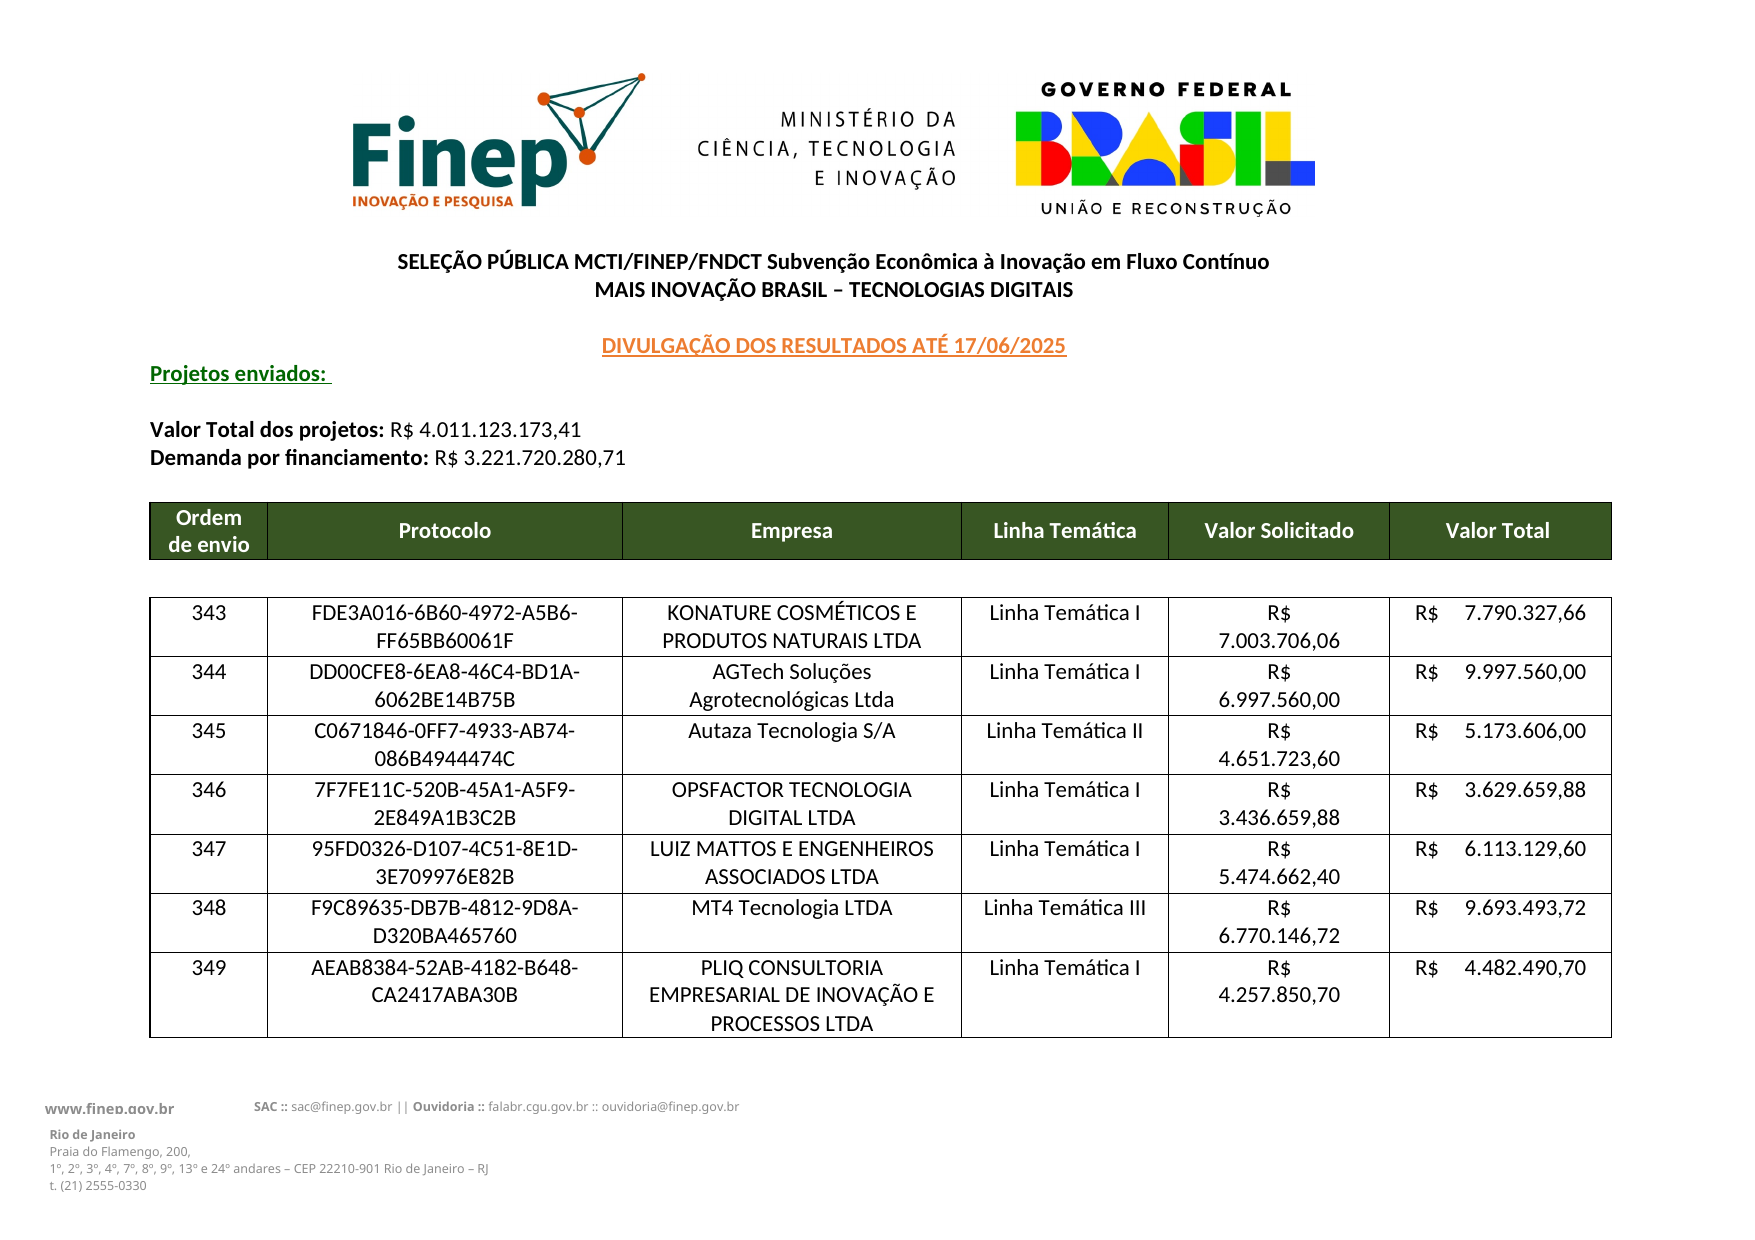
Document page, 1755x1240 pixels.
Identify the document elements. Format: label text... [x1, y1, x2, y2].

table_cell KONATURE COSMÉTICOS E PRODUTOS NATURAIS LTDA [623, 598, 961, 656]
table_cell Linha Temática I [962, 835, 1168, 892]
table_cell R$ 9.997.560,00 [1390, 657, 1611, 715]
table_cell R$ 3.629.659,88 [1390, 775, 1611, 833]
table_cell R$ 5.173.606,00 [1390, 716, 1611, 774]
table_cell 348 [151, 894, 267, 952]
table_cell Linha Temática I [962, 775, 1168, 833]
table_cell 95FD0326-D107-4C51-8E1D-3E709976E82B [268, 835, 622, 892]
table_cell PLIQ CONSULTORIA EMPRESARIAL DE INOVAÇÃO E PROCESSOS LTDA [623, 953, 961, 1037]
table_cell R$ 9.693.493,72 [1390, 894, 1611, 952]
table_cell OPSFACTOR TECNOLOGIA DIGITAL LTDA [623, 775, 961, 833]
table_cell R$ 7.003.706,06 [1169, 598, 1389, 656]
table_cell R$ 6.770.146,72 [1169, 894, 1389, 952]
table_cell C0671846-0FF7-4933-AB74-086B4944474C [268, 716, 622, 774]
table_cell 7F7FE11C-520B-45A1-A5F9-2E849A1B3C2B [268, 775, 622, 833]
table_cell R$ 4.257.850,70 [1169, 953, 1389, 1037]
table_cell R$ 6.113.129,60 [1390, 835, 1611, 892]
table_cell Linha Temática III [962, 894, 1168, 952]
table_cell R$ 4.651.723,60 [1169, 716, 1389, 774]
table_cell 345 [151, 716, 267, 774]
table_cell R$ 7.790.327,66 [1390, 598, 1611, 656]
table_cell Autaza Tecnologia S/A [623, 716, 961, 774]
table_cell 346 [151, 775, 267, 833]
table_cell Linha Temática I [962, 657, 1168, 715]
table_cell R$ 3.436.659,88 [1169, 775, 1389, 833]
table_cell AEAB8384-52AB-4182-B648-CA2417ABA30B [268, 953, 622, 1037]
table_cell LUIZ MATTOS E ENGENHEIROS ASSOCIADOS LTDA [623, 835, 961, 892]
table_cell FDE3A016-6B60-4972-A5B6-FF65BB60061F [268, 598, 622, 656]
table_cell R$ 4.482.490,70 [1390, 953, 1611, 1037]
table_cell R$ 6.997.560,00 [1169, 657, 1389, 715]
table_cell 349 [151, 953, 267, 1037]
table_cell Linha Temática II [962, 716, 1168, 774]
table_cell Linha Temática I [962, 598, 1168, 656]
table_cell 347 [151, 835, 267, 892]
table_cell 344 [151, 657, 267, 715]
table_cell F9C89635-DB7B-4812-9D8A-D320BA465760 [268, 894, 622, 952]
table_cell MT4 Tecnologia LTDA [623, 894, 961, 952]
table_cell DD00CFE8-6EA8-46C4-BD1A-6062BE14B75B [268, 657, 622, 715]
table_cell AGTech Soluções Agrotecnológicas Ltda [623, 657, 961, 715]
table_cell 343 [151, 598, 267, 656]
table_cell R$ 5.474.662,40 [1169, 835, 1389, 892]
table_cell Linha Temática I [962, 953, 1168, 1037]
